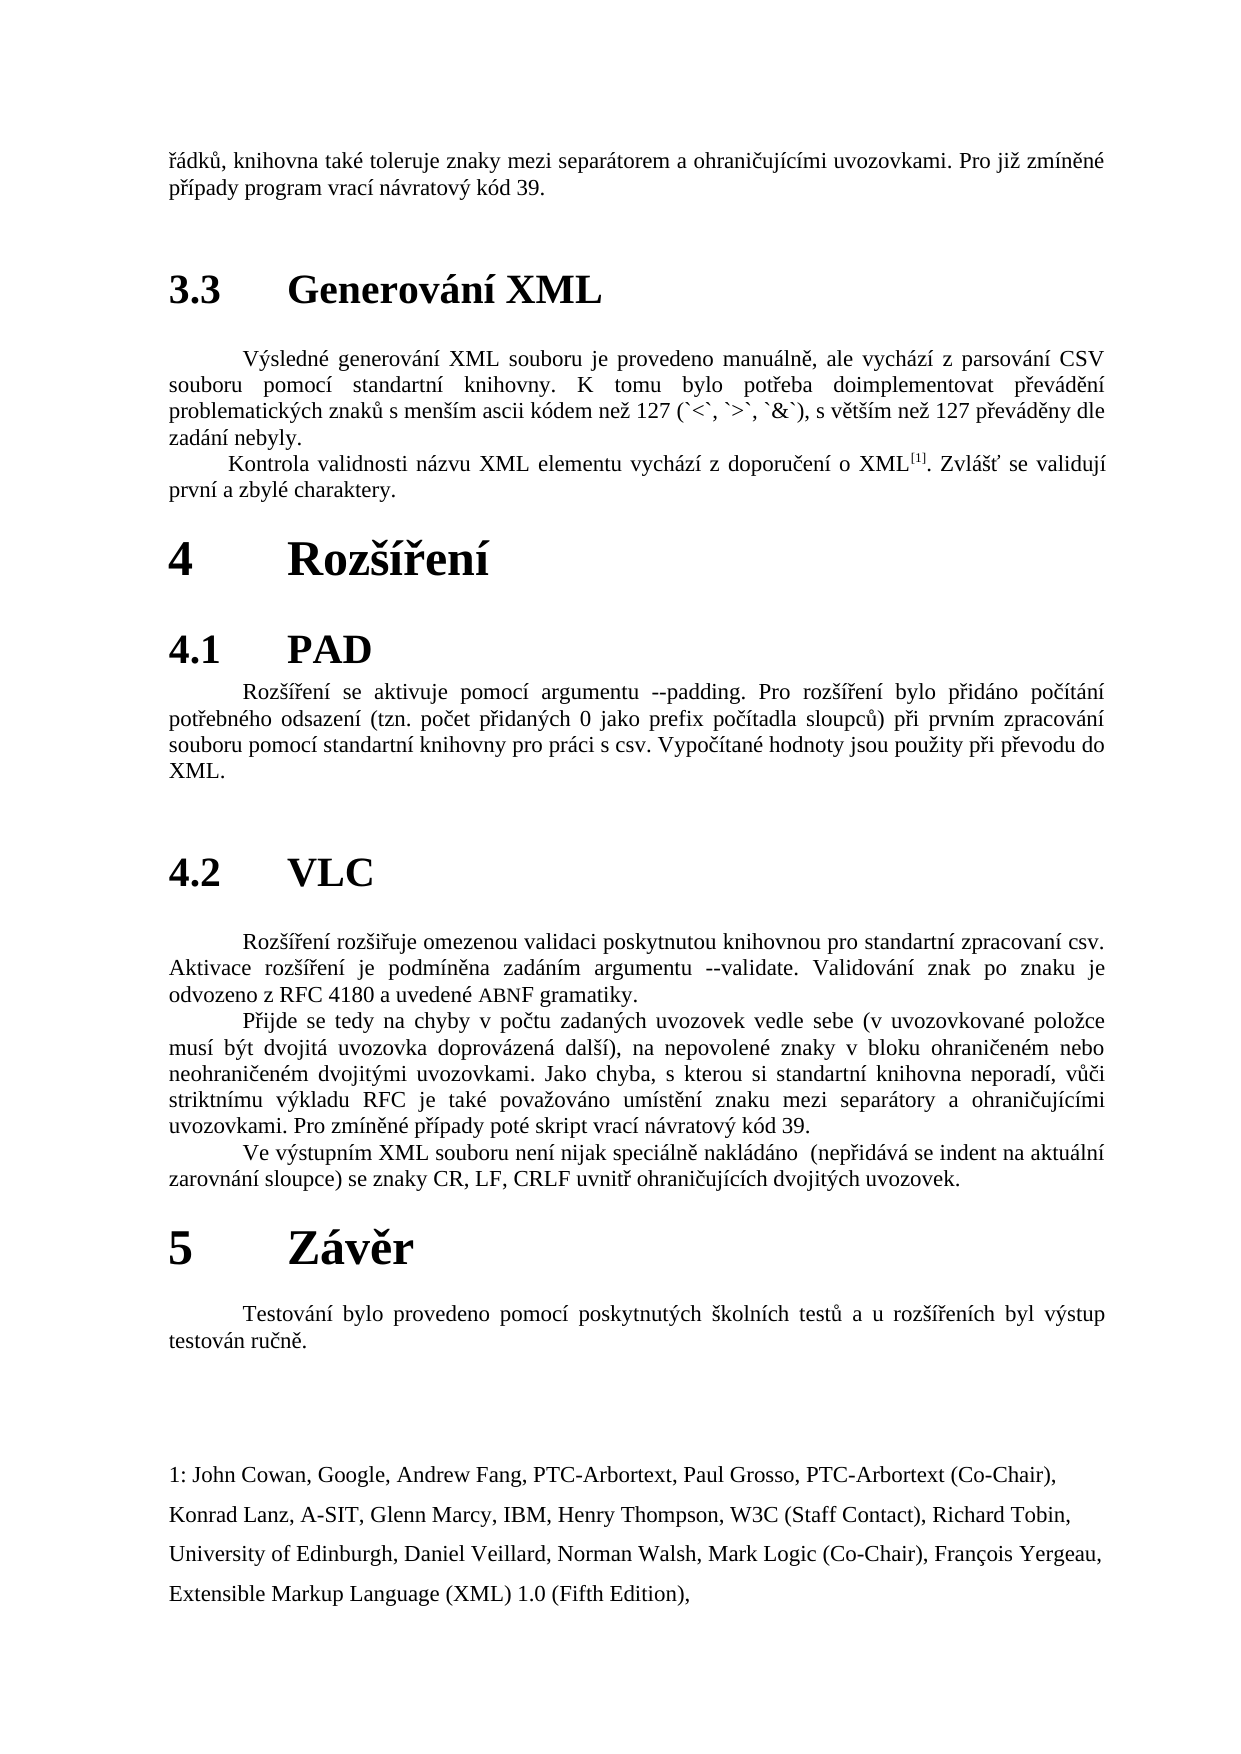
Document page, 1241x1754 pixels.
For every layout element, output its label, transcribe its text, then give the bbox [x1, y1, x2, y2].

subtitle PAD [169, 624, 1106, 672]
text Rozšíření se aktivuje pomocí argumentu --padding. Pro rozšíření bylo přidáno počítání potřebného odsazení (tzn. počet přidaných 0 jako prefix počítadla sloupců) při prvním zpracování souboru pomocí standartní knihovny pro práci s csv. Vypočítané hodnoty jsou použity při převodu do XML. [169, 678, 1106, 784]
text Rozšíření rozšiřuje omezenou validaci poskytnutou knihovnou pro standartní zpracovaní csv. Aktivace rozšíření je podmíněna zadáním argumentu --validate. Validování znak po znaku je odvozeno z RFC 4180 a uvedené ABNF gramatiky. [169, 928, 1106, 1007]
text Přijde se tedy na chyby v počtu zadaných uvozovek vedle sebe (v uvozovkované položce musí být dvojitá uvozovka doprovázená další), na nepovolené znaky v bloku ohraničeném nebo neohraničeném dvojitými uvozovkami. Jako chyba, s kterou si standartní knihovna neporadí, vůči striktnímu výkladu RFC je také považováno umístění znaku mezi separátory a ohraničujícími uvozovkami. Pro zmíněné případy poté skript vrací návratový kód 39. [169, 1007, 1106, 1139]
subtitle Generování XML [169, 264, 1106, 312]
subtitle VLC [169, 848, 1106, 896]
text Výsledné generování XML souboru je provedeno manuálně, ale vychází z parsování CSV souboru pomocí standartní knihovny. K tomu bylo potřeba doimplementovat převádění problematických znaků s menším ascii kódem než 127 (`<`, `>`, `&`), s větším než 127 převáděny dle zadání nebyly. [169, 345, 1106, 450]
text Ve výstupním XML souboru není nijak speciálně nakládáno (nepřidává se indent na aktuální zarovnání sloupce) se znaky CR, LF, CRLF uvnitř ohraničujících dvojitých uvozovek. [169, 1139, 1106, 1192]
text Kontrola validnosti názvu XML elementu vychází z doporučení o XML[1]. Zvlášť se validují první a zbylé charaktery. [169, 450, 1106, 503]
text řádků, knihovna také toleruje znaky mezi separátorem a ohraničujícími uvozovkami. Pro již zmíněné případy program vrací návratový kód 39. [169, 148, 1106, 200]
subtitle Závěr [169, 1218, 1106, 1276]
subtitle Rozšíření [169, 529, 1106, 587]
text Testování bylo provedeno pomocí poskytnutých školních testů a u rozšířeních byl výstup testován ručně. [169, 1301, 1106, 1353]
